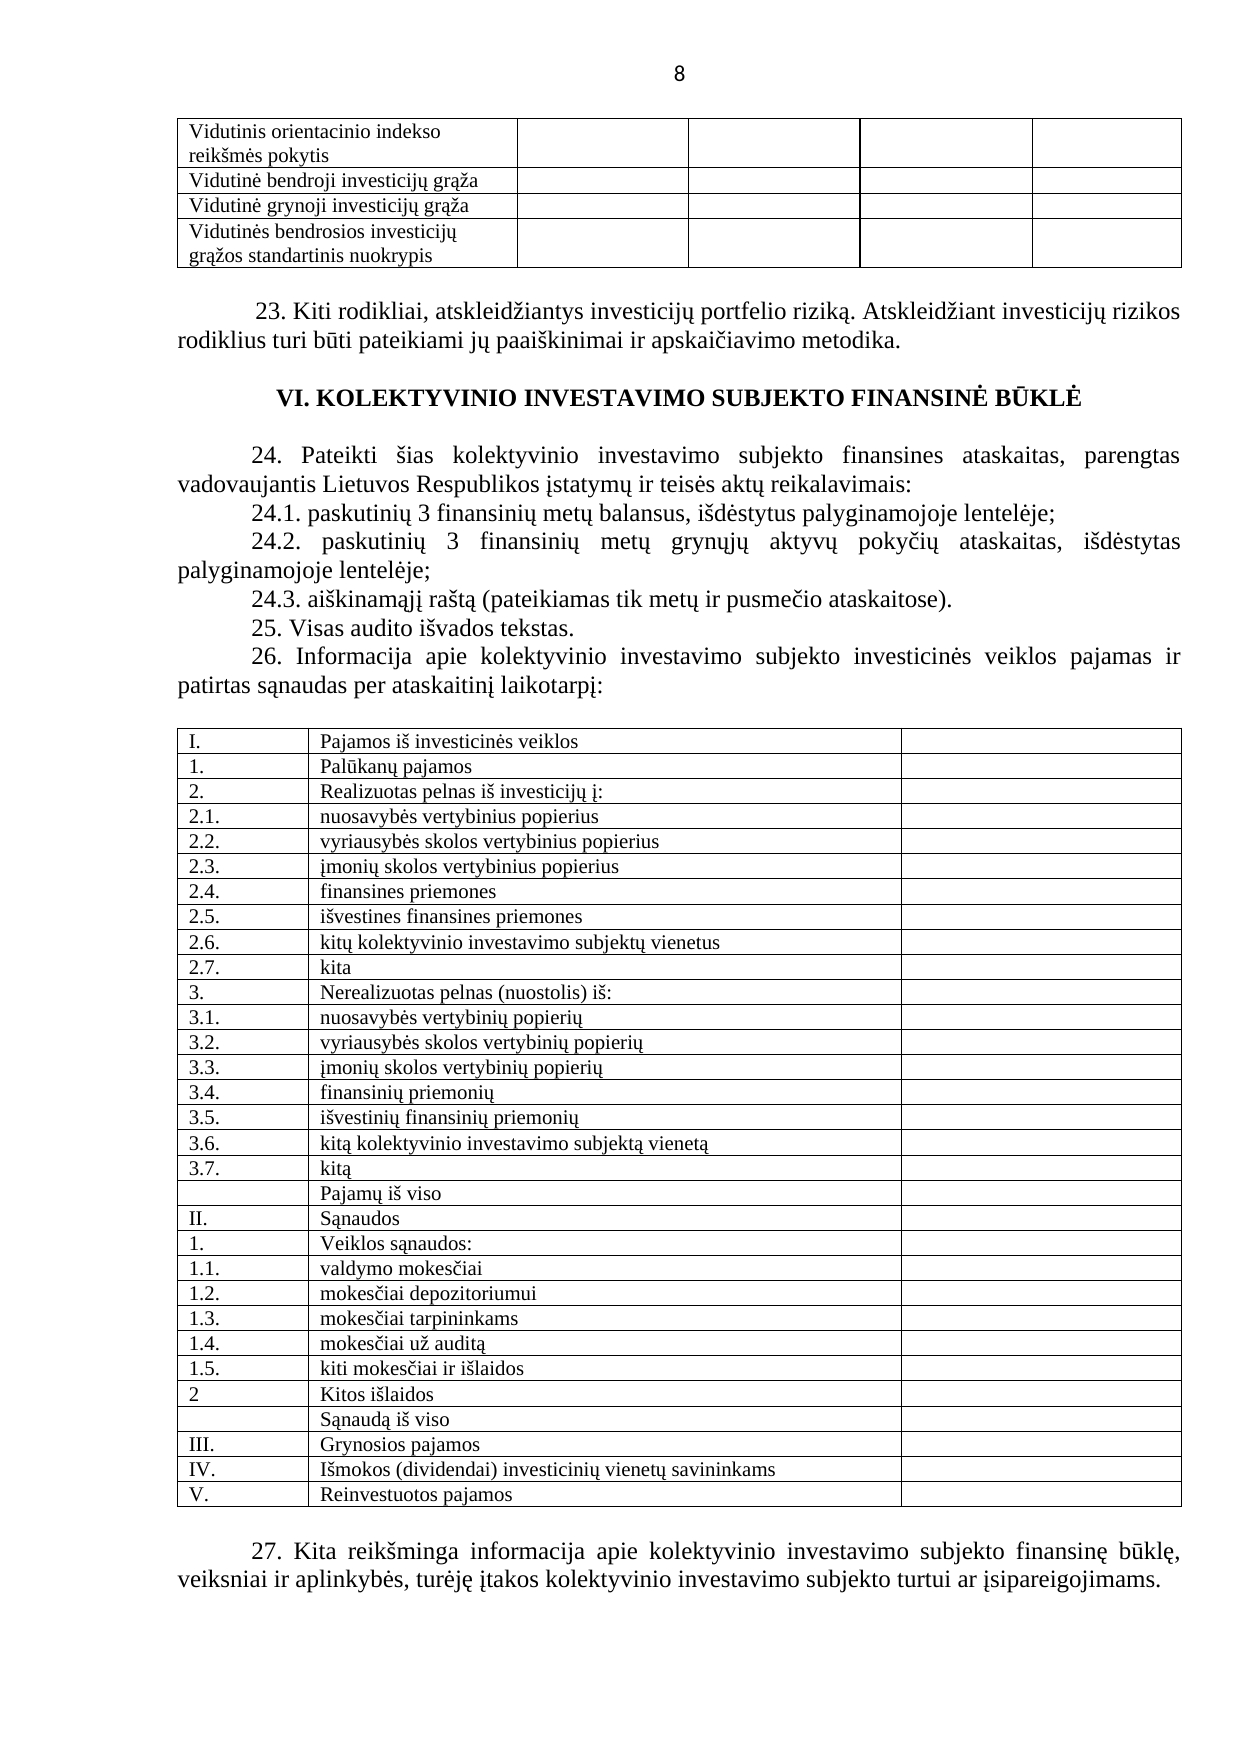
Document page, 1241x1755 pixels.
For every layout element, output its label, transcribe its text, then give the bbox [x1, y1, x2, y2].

table_cell kiti mokesčiai ir išlaidos [309, 1356, 901, 1380]
table_cell Vidutinė bendroji investicijų grąža [178, 168, 517, 192]
table_cell [902, 1105, 1181, 1129]
table_cell 3. [178, 980, 308, 1004]
text 27. Kita reikšminga informacija apie kolektyvinio investavimo subjekto finansinę būklę, veiksniai ir aplinkybės, turėję įtakos kolektyvinio investavimo subjekto turtui ar įsipareigojimams. [177, 1536, 1181, 1593]
table_cell [689, 219, 859, 267]
text 24.2. paskutinių 3 finansinių metų grynųjų aktyvų pokyčių ataskaitas, išdėstytas palyginamojoje lentelėje; [177, 526, 1181, 584]
table_cell 1. [178, 1231, 308, 1255]
table_cell įmonių skolos vertybinių popierių [309, 1055, 901, 1079]
table_cell [902, 1231, 1181, 1255]
table_cell 2.4. [178, 879, 308, 903]
table_cell mokesčiai tarpininkams [309, 1306, 901, 1330]
table_cell [902, 1356, 1181, 1380]
table_cell 2.6. [178, 930, 308, 954]
table_cell [902, 930, 1181, 954]
table_cell [902, 1482, 1181, 1506]
table_cell kitų kolektyvinio investavimo subjektų vienetus [309, 930, 901, 954]
table_cell [902, 1407, 1181, 1431]
table_cell [1033, 168, 1181, 192]
text 23. Kiti rodikliai, atskleidžiantys investicijų portfelio riziką. Atskleidžiant investicijų rizikos rodiklius turi būti pateikiami jų paaiškinimai ir apskaičiavimo metodika. [177, 296, 1181, 354]
table_cell 3.1. [178, 1005, 308, 1029]
table_cell [902, 829, 1181, 853]
table_header Pajamos iš investicinės veiklos [309, 729, 901, 753]
table_cell 2.2. [178, 829, 308, 853]
table_cell [902, 955, 1181, 979]
table_cell 1.3. [178, 1306, 308, 1330]
table_cell 3.2. [178, 1030, 308, 1054]
table_header I. [178, 729, 308, 753]
table_cell [902, 1457, 1181, 1481]
table_cell Pajamų iš viso [309, 1181, 901, 1205]
table_cell [902, 980, 1181, 1004]
table_cell Sąnaudą iš viso [309, 1407, 901, 1431]
table_cell 3.4. [178, 1080, 308, 1104]
table_cell kitą [309, 1156, 901, 1179]
table_cell [902, 754, 1181, 778]
table_header [902, 729, 1181, 753]
table_cell finansinių priemonių [309, 1080, 901, 1104]
table_cell 3.7. [178, 1156, 308, 1179]
table_cell išvestinių finansinių priemonių [309, 1105, 901, 1129]
table_cell Vidutinė grynoji investicijų grąža [178, 194, 517, 217]
table_cell [902, 1256, 1181, 1280]
table_cell nuosavybės vertybinius popierius [309, 804, 901, 828]
table_cell [902, 1181, 1181, 1205]
table_cell V. [178, 1482, 308, 1506]
text 26. Informacija apie kolektyvinio investavimo subjekto investicinės veiklos pajamas ir patirtas sąnaudas per ataskaitinį laikotarpį: [177, 641, 1181, 699]
table_cell nuosavybės vertybinių popierių [309, 1005, 901, 1029]
table_cell [902, 1130, 1181, 1154]
table_cell įmonių skolos vertybinius popierius [309, 854, 901, 878]
table_cell [902, 1306, 1181, 1330]
text 25. Visas audito išvados tekstas. [177, 613, 1181, 641]
text 24. Pateikti šias kolektyvinio investavimo subjekto finansines ataskaitas, parengtas vadovaujantis Lietuvos Respublikos įstatymų ir teisės aktų reikalavimais: [177, 440, 1181, 498]
table_cell 2.7. [178, 955, 308, 979]
table_cell II. [178, 1206, 308, 1230]
table_cell 3.5. [178, 1105, 308, 1129]
table_cell [902, 1206, 1181, 1230]
table_cell 2 [178, 1381, 308, 1406]
table_cell [689, 119, 859, 167]
table_cell [902, 1080, 1181, 1104]
table_cell 2.1. [178, 804, 308, 828]
table_cell Reinvestuotos pajamos [309, 1482, 901, 1506]
text 24.3. aiškinamąjį raštą (pateikiamas tik metų ir pusmečio ataskaitose). [177, 584, 1181, 613]
table_cell vyriausybės skolos vertybinius popierius [309, 829, 901, 853]
table_cell 3.6. [178, 1130, 308, 1154]
table_cell [902, 879, 1181, 903]
table_cell kita [309, 955, 901, 979]
table_cell 1.2. [178, 1281, 308, 1305]
table_cell Vidutinės bendrosios investicijų grąžos standartinis nuokrypis [178, 219, 517, 267]
table_cell [902, 1055, 1181, 1079]
table_cell [902, 779, 1181, 803]
table_cell [902, 804, 1181, 828]
table_cell [178, 1407, 308, 1431]
table_cell Sąnaudos [309, 1206, 901, 1230]
table_cell [902, 854, 1181, 878]
table_cell [518, 219, 688, 267]
table_cell [902, 1156, 1181, 1179]
table_cell Nerealizuotas pelnas (nuostolis) iš: [309, 980, 901, 1004]
table_cell [178, 1181, 308, 1205]
table_cell Išmokos (dividendai) investicinių vienetų savininkams [309, 1457, 901, 1481]
table_cell finansines priemones [309, 879, 901, 903]
table_cell [902, 1281, 1181, 1305]
table_cell 2.3. [178, 854, 308, 878]
table_cell Veiklos sąnaudos: [309, 1231, 901, 1255]
table_cell Realizuotas pelnas iš investicijų į: [309, 779, 901, 803]
table_cell Kitos išlaidos [309, 1381, 901, 1406]
table_cell mokesčiai už auditą [309, 1331, 901, 1355]
table_cell [902, 905, 1181, 928]
table_cell [861, 119, 1032, 167]
table_cell 1.5. [178, 1356, 308, 1380]
table_cell III. [178, 1432, 308, 1456]
table_cell [689, 194, 859, 217]
table_cell [861, 219, 1032, 267]
table_cell Palūkanų pajamos [309, 754, 901, 778]
text VI. KOLEKTYVINIO INVESTAVIMO SUBJEKTO FINANSINĖ BŪKLĖ [177, 383, 1181, 411]
table_cell išvestines finansines priemones [309, 905, 901, 928]
text 24.1. paskutinių 3 finansinių metų balansus, išdėstytus palyginamojoje lentelėje; [177, 498, 1181, 526]
table_cell [902, 1432, 1181, 1456]
table_cell IV. [178, 1457, 308, 1481]
table_cell Vidutinis orientacinio indekso reikšmės pokytis [178, 119, 517, 167]
table_cell [902, 1005, 1181, 1029]
table_cell [1033, 194, 1181, 217]
table_cell mokesčiai depozitoriumui [309, 1281, 901, 1305]
table_cell [902, 1331, 1181, 1355]
table_cell [689, 168, 859, 192]
table_cell 3.3. [178, 1055, 308, 1079]
table_cell 2. [178, 779, 308, 803]
table_cell 1.1. [178, 1256, 308, 1280]
table_cell [518, 194, 688, 217]
table_cell [861, 194, 1032, 217]
table_cell [861, 168, 1032, 192]
table_cell [1033, 219, 1181, 267]
table_cell kitą kolektyvinio investavimo subjektą vienetą [309, 1130, 901, 1154]
table_cell Grynosios pajamos [309, 1432, 901, 1456]
table_cell vyriausybės skolos vertybinių popierių [309, 1030, 901, 1054]
table_cell 1. [178, 754, 308, 778]
table_cell [518, 119, 688, 167]
table_cell [902, 1381, 1181, 1406]
table_cell valdymo mokesčiai [309, 1256, 901, 1280]
table_cell [518, 168, 688, 192]
table_cell 2.5. [178, 905, 308, 928]
table_cell [902, 1030, 1181, 1054]
table_cell 1.4. [178, 1331, 308, 1355]
table_cell [1033, 119, 1181, 167]
